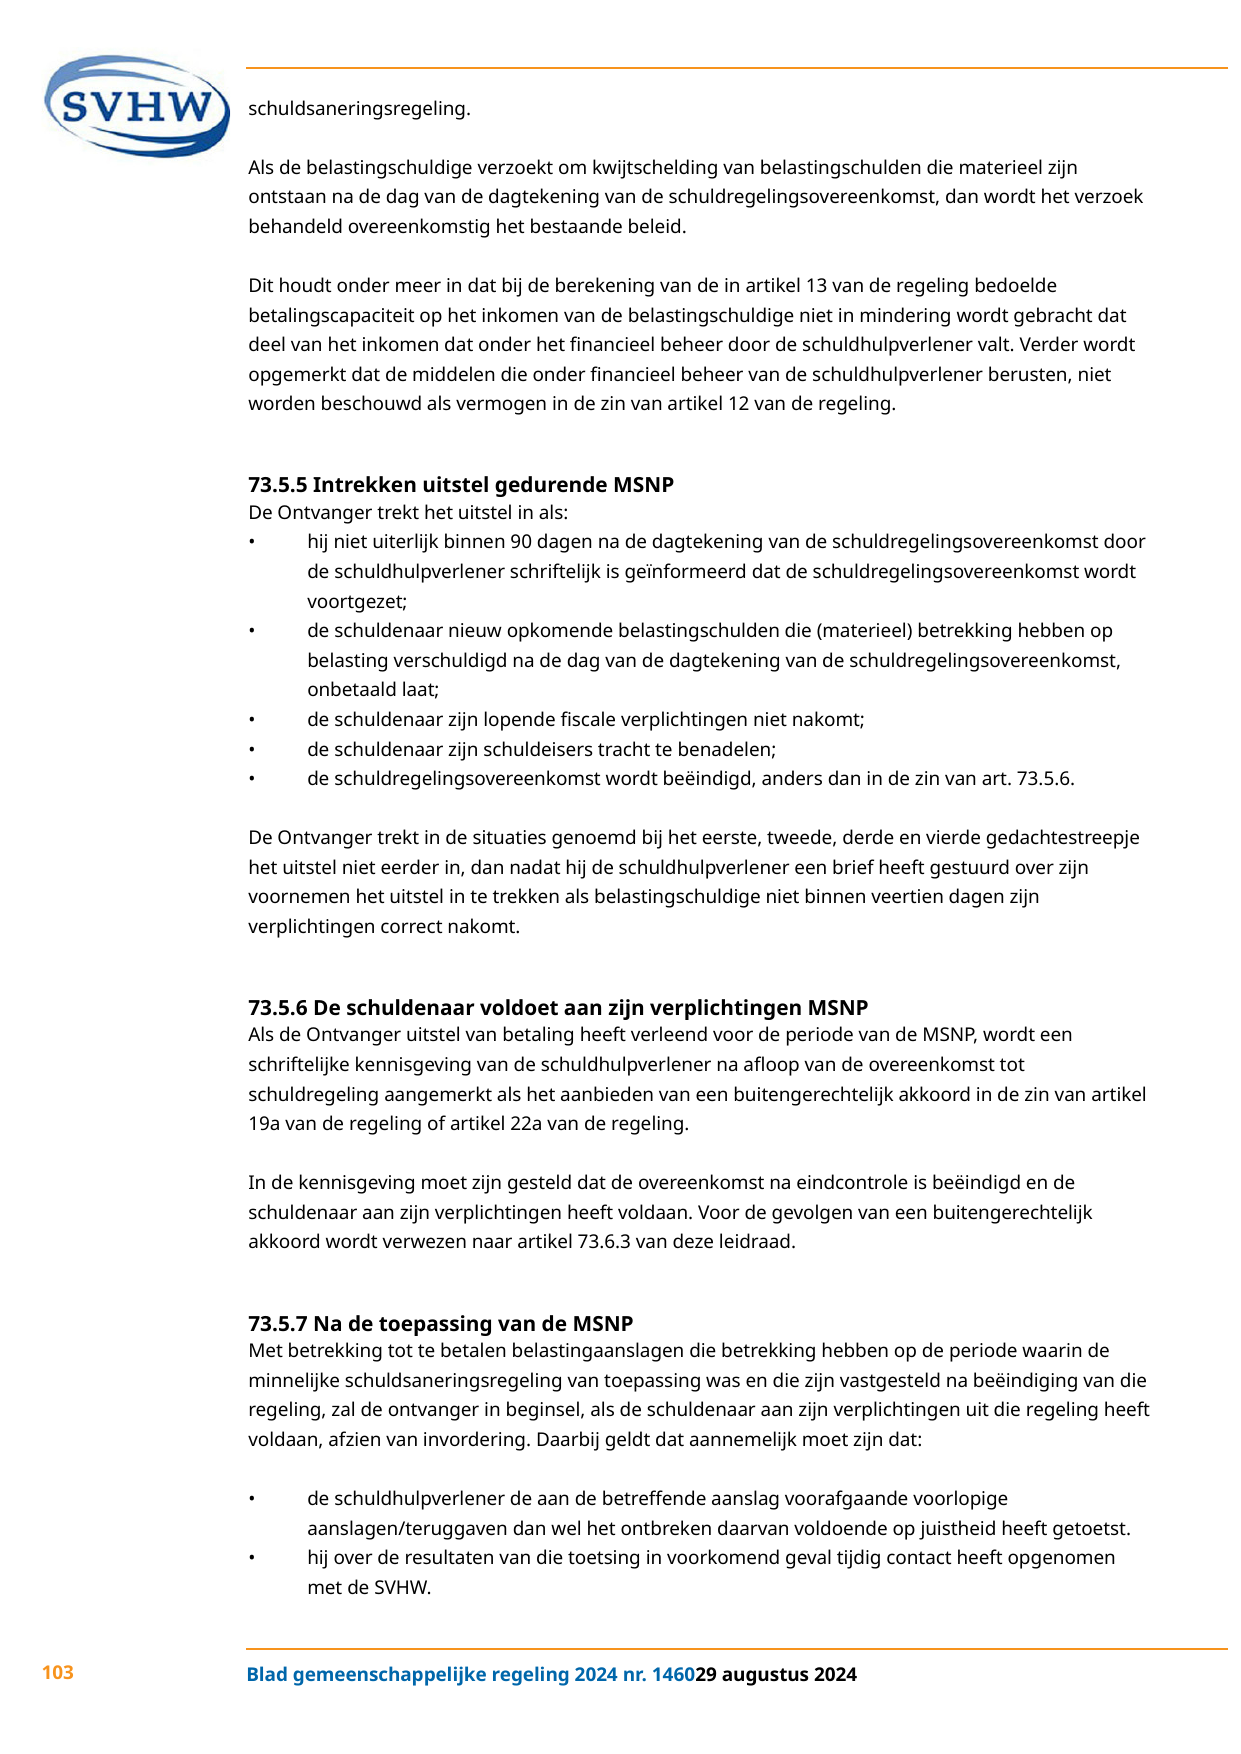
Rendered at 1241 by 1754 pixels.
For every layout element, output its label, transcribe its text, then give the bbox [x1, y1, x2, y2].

list hij niet uiterlijk binnen 90 dagen na de dagtekening van de schuldregelingsovereenkomst door de schuldhulpverlener schriftelijk is geïnformeerd dat de schuldregelingsovereenkomst wordt voortgezet; [248, 529, 1152, 613]
picture [41, 47, 231, 172]
text 73.5.5 Intrekken uitstel gedurende MSNP [248, 471, 1152, 499]
text In de kennisgeving moet zijn gesteld dat de overeenkomst na eindcontrole is beëindigd en de schuldenaar aan zijn verplichtingen heeft voldaan. Voor de gevolgen van een buitengerechtelijk akkoord wordt verwezen naar artikel 73.6.3 van deze leidraad. [248, 1169, 1152, 1254]
text 73.5.7 Na de toepassing van de MSNP [248, 1309, 1152, 1337]
list de schuldregelingsovereenkomst wordt beëindigd, anders dan in de zin van art. 73.5.6. [248, 765, 1152, 791]
text De Ontvanger trekt het uitstel in als: [248, 499, 1152, 525]
text Als de belastingschuldige verzoekt om kwijtschelding van belastingschulden die materieel zijn ontstaan na de dag van de dagtekening van de schuldregelingsovereenkomst, dan wordt het verzoek behandeld overeenkomstig het bestaande beleid. [248, 154, 1152, 239]
list hij over de resultaten van die toetsing in voorkomend geval tijdig contact heeft opgenomen met de SVHW. [248, 1544, 1152, 1599]
text De Ontvanger trekt in de situaties genoemd bij het eerste, tweede, derde en vierde gedachtestreepje het uitstel niet eerder in, dan nadat hij de schuldhulpverlener een brief heeft gestuurd over zijn voornemen het uitstel in te trekken als belastingschuldige niet binnen veertien dagen zijn verplichtingen correct nakomt. [248, 824, 1152, 939]
list de schuldenaar zijn lopende fiscale verplichtingen niet nakomt; [248, 706, 1152, 732]
text Dit houdt onder meer in dat bij de berekening van de in artikel 13 van de regeling bedoelde betalingscapaciteit op het inkomen van de belastingschuldige niet in mindering wordt gebracht dat deel van het inkomen dat onder het financieel beheer door de schuldhulpverlener valt. Verder wordt opgemerkt dat de middelen die onder financieel beheer van de schuldhulpverlener berusten, niet worden beschouwd als vermogen in de zin van artikel 12 van de regeling. [248, 272, 1152, 416]
list de schuldhulpverlener de aan de betreffende aanslag voorafgaande voorlopige aanslagen/teruggaven dan wel het ontbreken daarvan voldoende op juistheid heeft getoetst. [248, 1485, 1152, 1540]
text Met betrekking tot te betalen belastingaanslagen die betrekking hebben op de periode waarin de minnelijke schuldsaneringsregeling van toepassing was en die zijn vastgesteld na beëindiging van die regeling, zal de ontvanger in beginsel, als de schuldenaar aan zijn verplichtingen uit die regeling heeft voldaan, afzien van invordering. Daarbij geldt dat aannemelijk moet zijn dat: [248, 1337, 1152, 1452]
text 73.5.6 De schuldenaar voldoet aan zijn verplichtingen MSNP [248, 993, 1152, 1022]
text schuldsaneringsregeling. [248, 95, 1152, 121]
list de schuldenaar nieuw opkomende belastingschulden die (materieel) betrekking hebben op belasting verschuldigd na de dag van de dagtekening van de schuldregelingsovereenkomst, onbetaald laat; [248, 617, 1152, 702]
list de schuldenaar zijn schuldeisers tracht te benadelen; [248, 736, 1152, 761]
text Als de Ontvanger uitstel van betaling heeft verleend voor de periode van de MSNP, wordt een schriftelijke kennisgeving van de schuldhulpverlener na afloop van de overeenkomst tot schuldregeling aangemerkt als het aanbieden van een buitengerechtelijk akkoord in de zin van artikel 19a van de regeling of artikel 22a van de regeling. [248, 1022, 1152, 1136]
